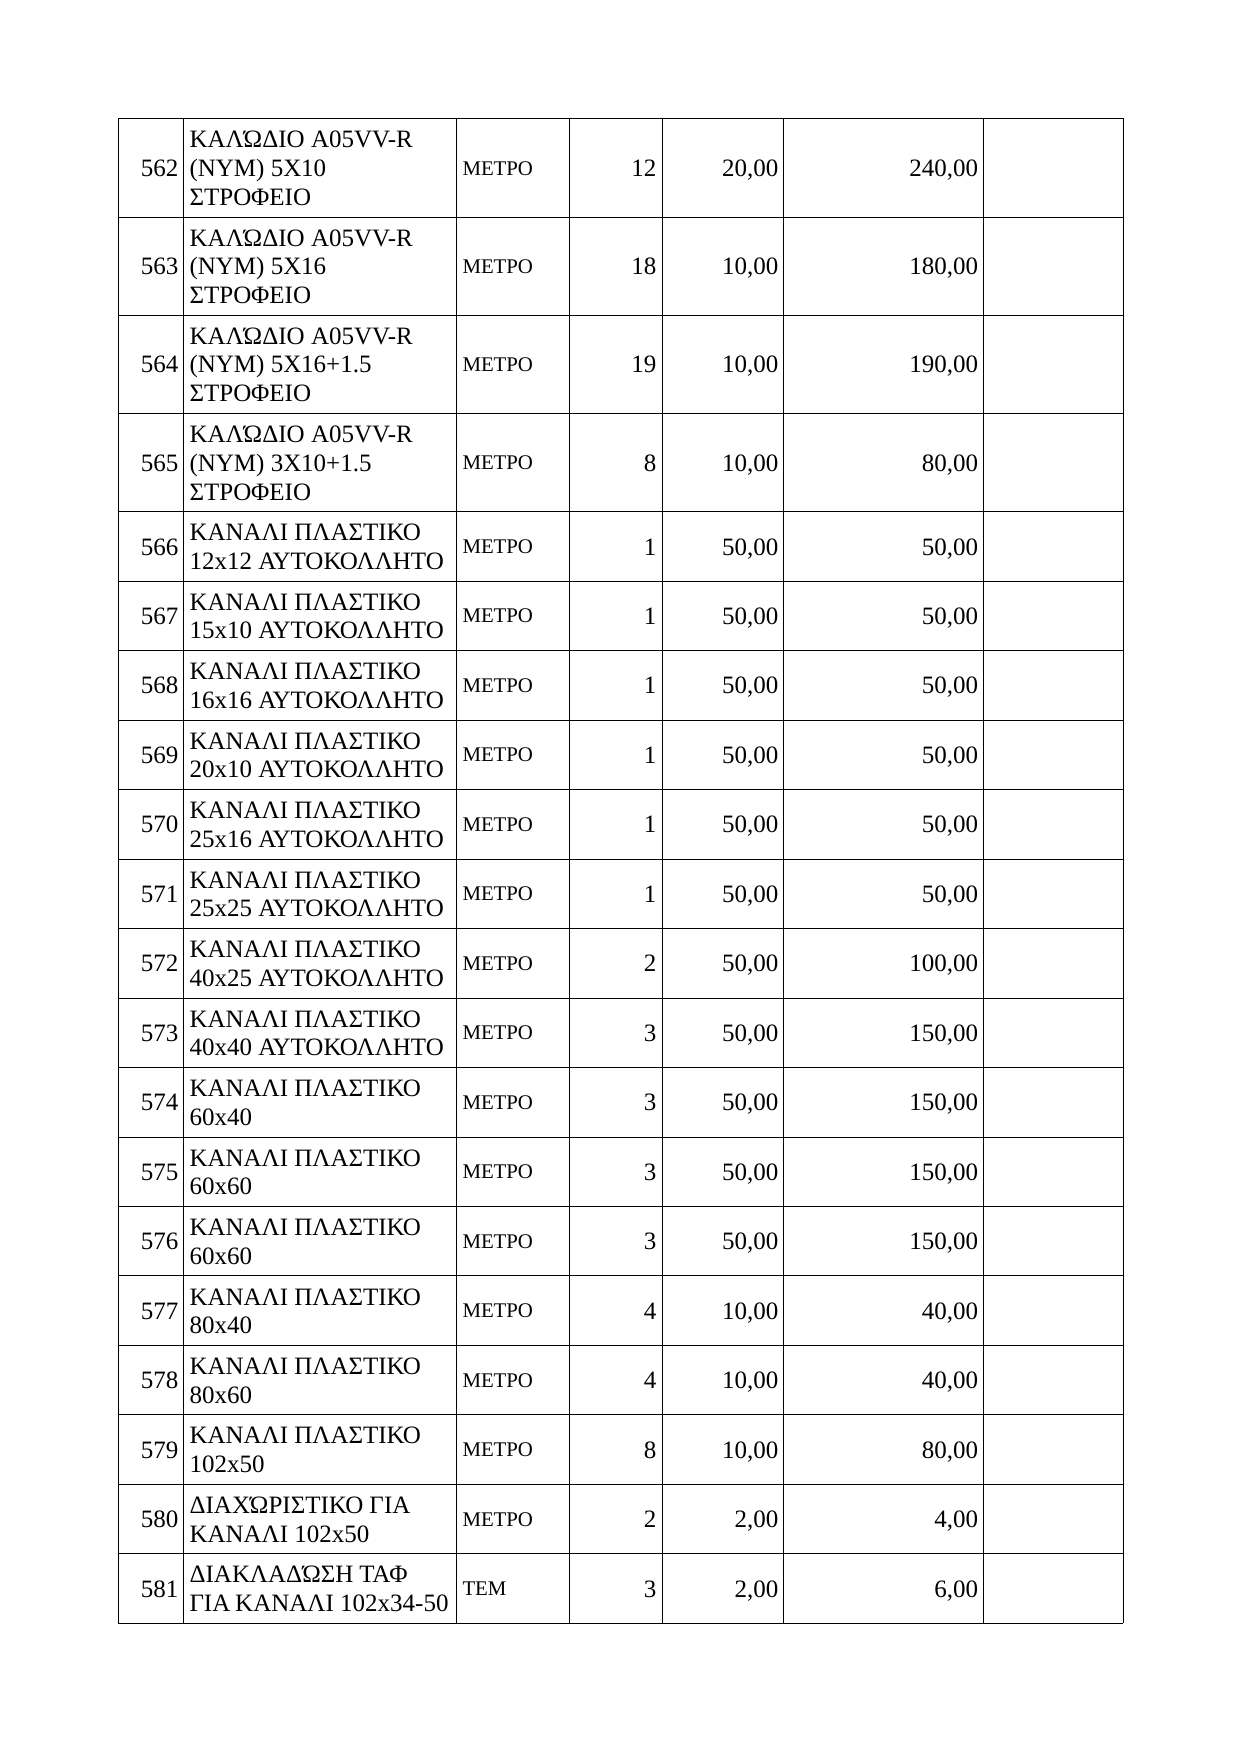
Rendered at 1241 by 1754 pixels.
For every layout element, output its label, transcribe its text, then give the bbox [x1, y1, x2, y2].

table_cell 19 [570, 316, 662, 413]
table_cell 8 [570, 414, 662, 511]
table_cell [984, 929, 1123, 997]
table_cell [984, 721, 1123, 789]
table_cell 2 [570, 1485, 662, 1553]
table_cell 1 [570, 790, 662, 858]
table_cell ΜΕΤΡΟ [457, 999, 569, 1067]
table_cell 10,00 [663, 1415, 783, 1484]
table_cell 1 [570, 860, 662, 928]
table_cell [984, 999, 1123, 1067]
table_cell 150,00 [784, 1138, 983, 1206]
table_cell 4,00 [784, 1485, 983, 1553]
table_cell 40,00 [784, 1276, 983, 1345]
table_cell 576 [119, 1207, 183, 1275]
table_cell 50,00 [784, 860, 983, 928]
table_cell ΚΑΝΑΛΙ ΠΛΑΣΤΙΚΟ 60x60 [184, 1138, 456, 1206]
table_cell 6,00 [784, 1554, 983, 1623]
table_cell ΚΑΝΑΛΙ ΠΛΑΣΤΙΚΟ 20x10 ΑΥΤΟΚΟΛΛΗΤΟ [184, 721, 456, 789]
table_cell 80,00 [784, 1415, 983, 1484]
table_cell 1 [570, 582, 662, 650]
table_cell [984, 651, 1123, 719]
table_cell 3 [570, 1138, 662, 1206]
table_cell 50,00 [663, 929, 783, 997]
table_cell ΚΑΝΑΛΙ ΠΛΑΣΤΙΚΟ 40x40 ΑΥΤΟΚΟΛΛΗΤΟ [184, 999, 456, 1067]
table_cell 50,00 [663, 651, 783, 719]
table_cell 1 [570, 651, 662, 719]
table_cell 18 [570, 218, 662, 314]
table_cell 571 [119, 860, 183, 928]
table_cell 10,00 [663, 218, 783, 314]
table_cell 563 [119, 218, 183, 314]
table_cell 562 [119, 119, 183, 216]
table_cell [984, 512, 1123, 581]
table_cell 572 [119, 929, 183, 997]
table_cell ΚΑΝΑΛΙ ΠΛΑΣΤΙΚΟ 12x12 ΑΥΤΟΚΟΛΛΗΤΟ [184, 512, 456, 581]
table_cell 2 [570, 929, 662, 997]
table_cell ΜΕΤΡΟ [457, 651, 569, 719]
table_cell ΚΑΝΑΛΙ ΠΛΑΣΤΙΚΟ 80x40 [184, 1276, 456, 1345]
table_cell 50,00 [663, 1138, 783, 1206]
table_cell 240,00 [784, 119, 983, 216]
table_cell 575 [119, 1138, 183, 1206]
table_cell 565 [119, 414, 183, 511]
table_cell 581 [119, 1554, 183, 1623]
table_cell 4 [570, 1276, 662, 1345]
table_cell 569 [119, 721, 183, 789]
table_cell 10,00 [663, 316, 783, 413]
table_cell [984, 1138, 1123, 1206]
table_cell 1 [570, 512, 662, 581]
table_cell 50,00 [784, 790, 983, 858]
table_cell 190,00 [784, 316, 983, 413]
table_cell [984, 582, 1123, 650]
table_cell ΜΕΤΡΟ [457, 119, 569, 216]
table_cell 20,00 [663, 119, 783, 216]
table_cell ΔΙΑΚΛΑΔΏΣΗ ΤΑΦ ΓΙΑ ΚΑΝΑΛΙ 102x34-50 [184, 1554, 456, 1623]
table_cell ΚΑΝΑΛΙ ΠΛΑΣΤΙΚΟ 102x50 [184, 1415, 456, 1484]
table_cell 578 [119, 1346, 183, 1414]
table_cell 40,00 [784, 1346, 983, 1414]
table_cell ΚΑΝΑΛΙ ΠΛΑΣΤΙΚΟ 16x16 ΑΥΤΟΚΟΛΛΗΤΟ [184, 651, 456, 719]
table_cell ΚΑΛΏΔΙΟ A05VV-R (NYM) 3X10+1.5 ΣΤΡΟΦΕΙΟ [184, 414, 456, 511]
table_cell [984, 1207, 1123, 1275]
table_cell ΜΕΤΡΟ [457, 929, 569, 997]
table_cell 150,00 [784, 999, 983, 1067]
table_cell 50,00 [784, 651, 983, 719]
table_cell ΚΑΝΑΛΙ ΠΛΑΣΤΙΚΟ 25x16 ΑΥΤΟΚΟΛΛΗΤΟ [184, 790, 456, 858]
table_cell ΜΕΤΡΟ [457, 1138, 569, 1206]
table_cell [984, 1276, 1123, 1345]
table_cell 568 [119, 651, 183, 719]
table_cell 564 [119, 316, 183, 413]
table_cell 577 [119, 1276, 183, 1345]
table_cell [984, 218, 1123, 314]
table_cell 570 [119, 790, 183, 858]
table_cell ΜΕΤΡΟ [457, 721, 569, 789]
table_cell 10,00 [663, 1346, 783, 1414]
table_cell ΜΕΤΡΟ [457, 1068, 569, 1136]
table_cell 50,00 [663, 512, 783, 581]
table_cell ΔΙΑΧΏΡΙΣΤΙΚΟ ΓΙΑ ΚΑΝΑΛΙ 102x50 [184, 1485, 456, 1553]
table_cell [984, 316, 1123, 413]
table_cell 50,00 [663, 582, 783, 650]
table_cell 50,00 [663, 1068, 783, 1136]
table_cell 566 [119, 512, 183, 581]
table_cell ΜΕΤΡΟ [457, 1346, 569, 1414]
table_cell TEM [457, 1554, 569, 1623]
table_cell 50,00 [663, 721, 783, 789]
table_cell [984, 1346, 1123, 1414]
table_cell [984, 119, 1123, 216]
table_cell 80,00 [784, 414, 983, 511]
table_cell 4 [570, 1346, 662, 1414]
table_cell ΜΕΤΡΟ [457, 512, 569, 581]
table_cell ΜΕΤΡΟ [457, 1207, 569, 1275]
table_cell 567 [119, 582, 183, 650]
table_cell 574 [119, 1068, 183, 1136]
table_cell 579 [119, 1415, 183, 1484]
table_cell ΚΑΝΑΛΙ ΠΛΑΣΤΙΚΟ 25x25 ΑΥΤΟΚΟΛΛΗΤΟ [184, 860, 456, 928]
table_cell 100,00 [784, 929, 983, 997]
table_cell ΚΑΛΏΔΙΟ A05VV-R (NYM) 5X10 ΣΤΡΟΦΕΙΟ [184, 119, 456, 216]
table_cell ΜΕΤΡΟ [457, 1276, 569, 1345]
table_cell ΚΑΝΑΛΙ ΠΛΑΣΤΙΚΟ 60x40 [184, 1068, 456, 1136]
table_cell ΚΑΝΑΛΙ ΠΛΑΣΤΙΚΟ 15x10 ΑΥΤΟΚΟΛΛΗΤΟ [184, 582, 456, 650]
table_cell 580 [119, 1485, 183, 1553]
table_cell 8 [570, 1415, 662, 1484]
table_cell ΜΕΤΡΟ [457, 1485, 569, 1553]
table_cell [984, 1415, 1123, 1484]
table_cell 50,00 [663, 860, 783, 928]
table_cell [984, 860, 1123, 928]
table_cell 150,00 [784, 1068, 983, 1136]
table_cell ΜΕΤΡΟ [457, 860, 569, 928]
table_cell ΜΕΤΡΟ [457, 790, 569, 858]
table_cell 50,00 [663, 999, 783, 1067]
table_cell 3 [570, 999, 662, 1067]
table_cell ΜΕΤΡΟ [457, 316, 569, 413]
table_cell ΜΕΤΡΟ [457, 1415, 569, 1484]
table_cell 1 [570, 721, 662, 789]
table_cell ΚΑΛΏΔΙΟ A05VV-R (NYM) 5X16+1.5 ΣΤΡΟΦΕΙΟ [184, 316, 456, 413]
table_cell 50,00 [784, 512, 983, 581]
table_cell 180,00 [784, 218, 983, 314]
table_cell [984, 1554, 1123, 1623]
table_cell [984, 414, 1123, 511]
table_cell ΜΕΤΡΟ [457, 582, 569, 650]
table_cell [984, 1485, 1123, 1553]
table_cell 50,00 [663, 790, 783, 858]
table_cell 573 [119, 999, 183, 1067]
table_cell 50,00 [784, 721, 983, 789]
table_cell ΜΕΤΡΟ [457, 218, 569, 314]
table_cell ΚΑΝΑΛΙ ΠΛΑΣΤΙΚΟ 40x25 ΑΥΤΟΚΟΛΛΗΤΟ [184, 929, 456, 997]
table_cell 3 [570, 1068, 662, 1136]
table_cell [984, 1068, 1123, 1136]
table_cell 50,00 [663, 1207, 783, 1275]
table_cell 150,00 [784, 1207, 983, 1275]
table_cell 10,00 [663, 414, 783, 511]
table_cell 2,00 [663, 1485, 783, 1553]
table_cell 3 [570, 1207, 662, 1275]
table_cell 2,00 [663, 1554, 783, 1623]
table_cell ΜΕΤΡΟ [457, 414, 569, 511]
table_cell ΚΑΛΏΔΙΟ A05VV-R (NYM) 5X16 ΣΤΡΟΦΕΙΟ [184, 218, 456, 314]
table_cell ΚΑΝΑΛΙ ΠΛΑΣΤΙΚΟ 80x60 [184, 1346, 456, 1414]
table_cell 12 [570, 119, 662, 216]
table_cell ΚΑΝΑΛΙ ΠΛΑΣΤΙΚΟ 60x60 [184, 1207, 456, 1275]
table_cell 50,00 [784, 582, 983, 650]
table_cell [984, 790, 1123, 858]
table_cell 3 [570, 1554, 662, 1623]
table_cell 10,00 [663, 1276, 783, 1345]
